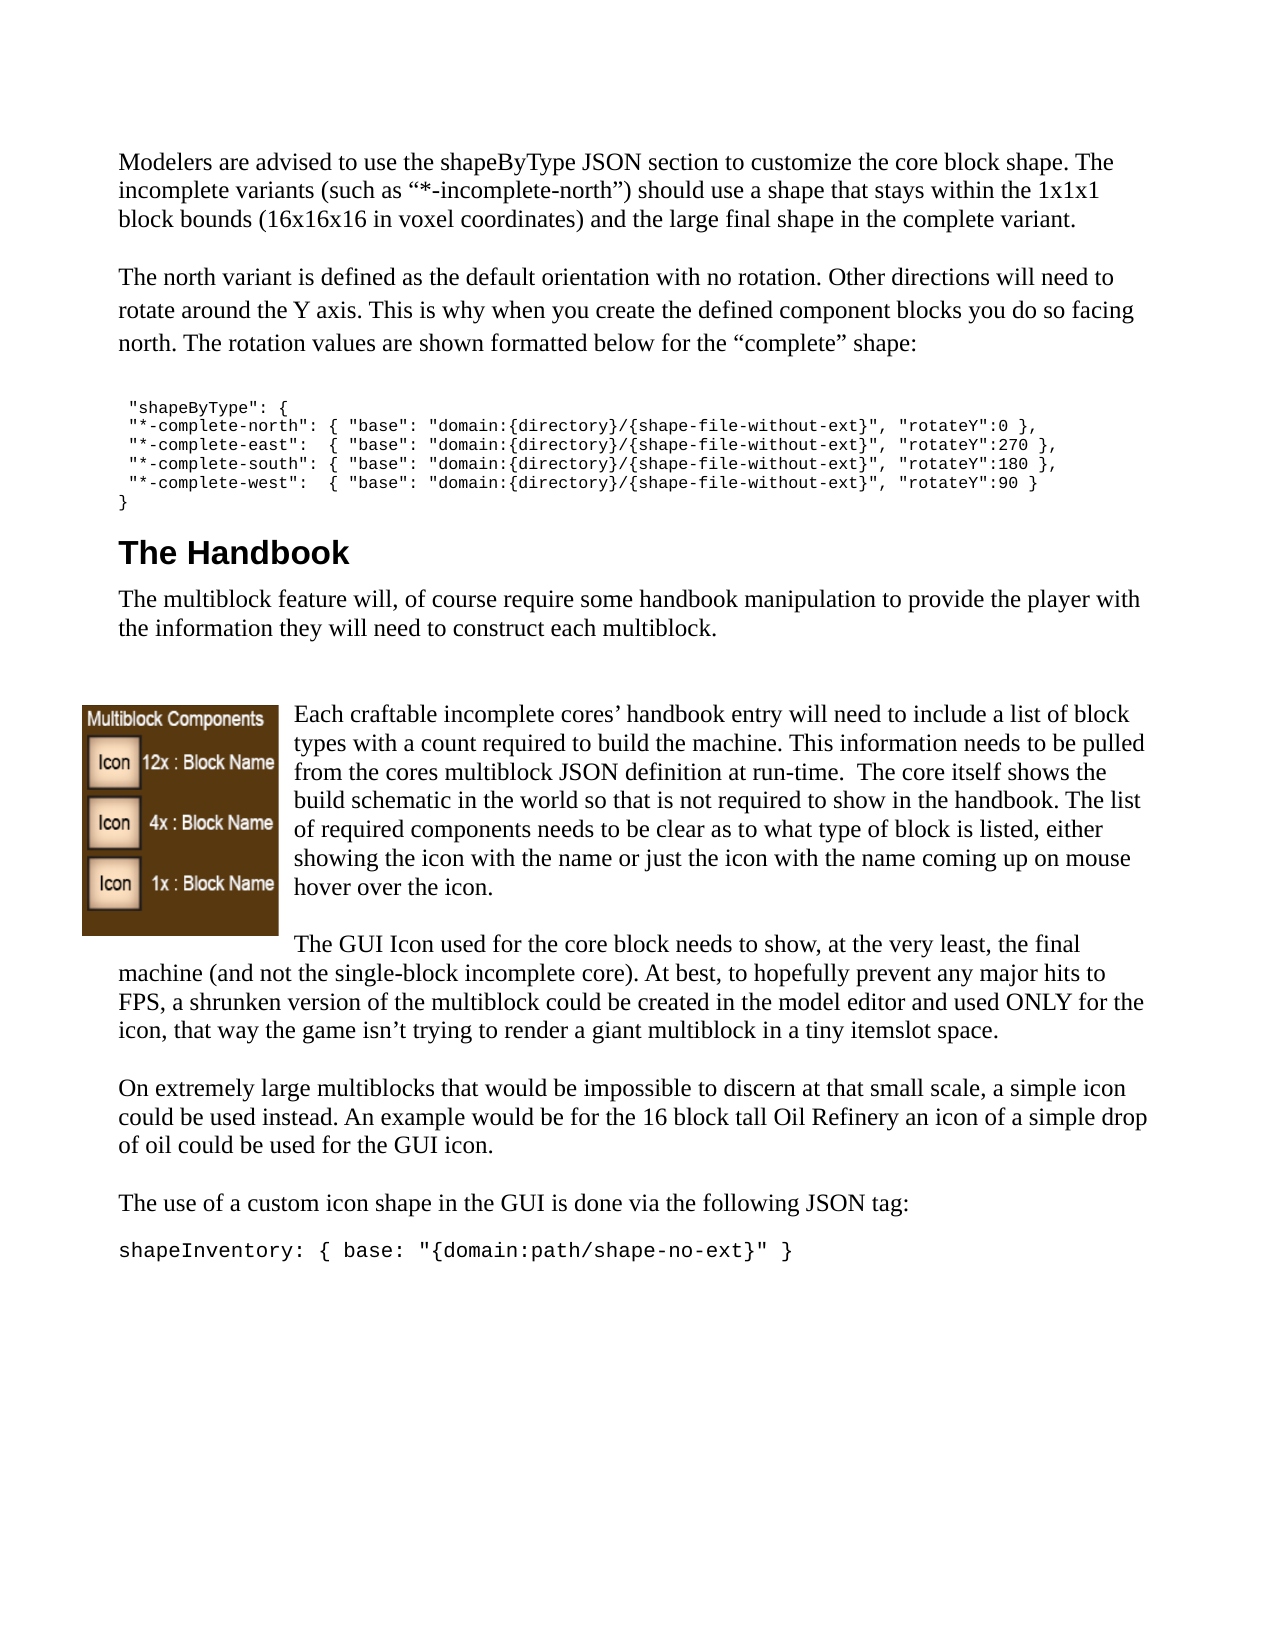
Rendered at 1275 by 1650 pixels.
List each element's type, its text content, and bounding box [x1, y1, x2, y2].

text The north variant is defined as the default orientation with no rotation. Other directions will need to rotate around the Y axis. This is why when you create the defined component blocks you do so facing north. The rotation values are shown formatted below for the “complete” shape: [118, 262, 1157, 357]
text "*-complete-east": { "base": "domain:{directory}/{shape-file-without-ext}", "rotateY":270 }, [118, 437, 1157, 456]
text The use of a custom icon shape in the GUI is done via the following JSON tag: [118, 1188, 1157, 1217]
subtitle The Handbook [118, 533, 1157, 572]
text "*-complete-south": { "base": "domain:{directory}/{shape-file-without-ext}", "rotateY":180 }, [118, 456, 1157, 474]
text "shapeByType": { [118, 376, 1157, 418]
text The multiblock feature will, of course require some handbook manipulation to provide the player with the information they will need to construct each multiblock. [118, 584, 1157, 642]
text "*-complete-west": { "base": "domain:{directory}/{shape-file-without-ext}", "rotateY":90 } [118, 474, 1157, 493]
text } [118, 493, 1157, 512]
text shapeInventory: { base: "{domain:path/shape-no-ext}" } [118, 1217, 1157, 1264]
text On extremely large multiblocks that would be impossible to discern at that small scale, a simple icon could be used instead. An example would be for the 16 block tall Oil Refinery an icon of a simple drop of oil could be used for the GUI icon. [118, 1073, 1157, 1159]
picture [82, 705, 279, 936]
text Each craftable incomplete cores’ handbook entry will need to include a list of block types with a count required to build the machine. This information needs to be pulled from the cores multiblock JSON definition at run-time. The core itself shows the build schematic in the world so that is not required to show in the handbook. The list of required components needs to be clear as to what type of block is listed, either showing the icon with the name or just the icon with the name coming up on mouse hover over the icon. [118, 699, 1157, 900]
text "*-complete-north": { "base": "domain:{directory}/{shape-file-without-ext}", "rotateY":0 }, [118, 418, 1157, 437]
text The GUI Icon used for the core block needs to show, at the very least, the final machine (and not the single-block incomplete core). At best, to hopefully prevent any major hits to FPS, a shrunken version of the multiblock could be created in the model editor and used ONLY for the icon, that way the game isn’t trying to render a giant multiblock in a tiny itemslot space. [118, 929, 1157, 1044]
text Modelers are advised to use the shapeByType JSON section to customize the core block shape. The incomplete variants (such as “*-incomplete-north”) should use a shape that stays within the 1x1x1 block bounds (16x16x16 in voxel coordinates) and the large final shape in the complete variant. [118, 147, 1157, 233]
